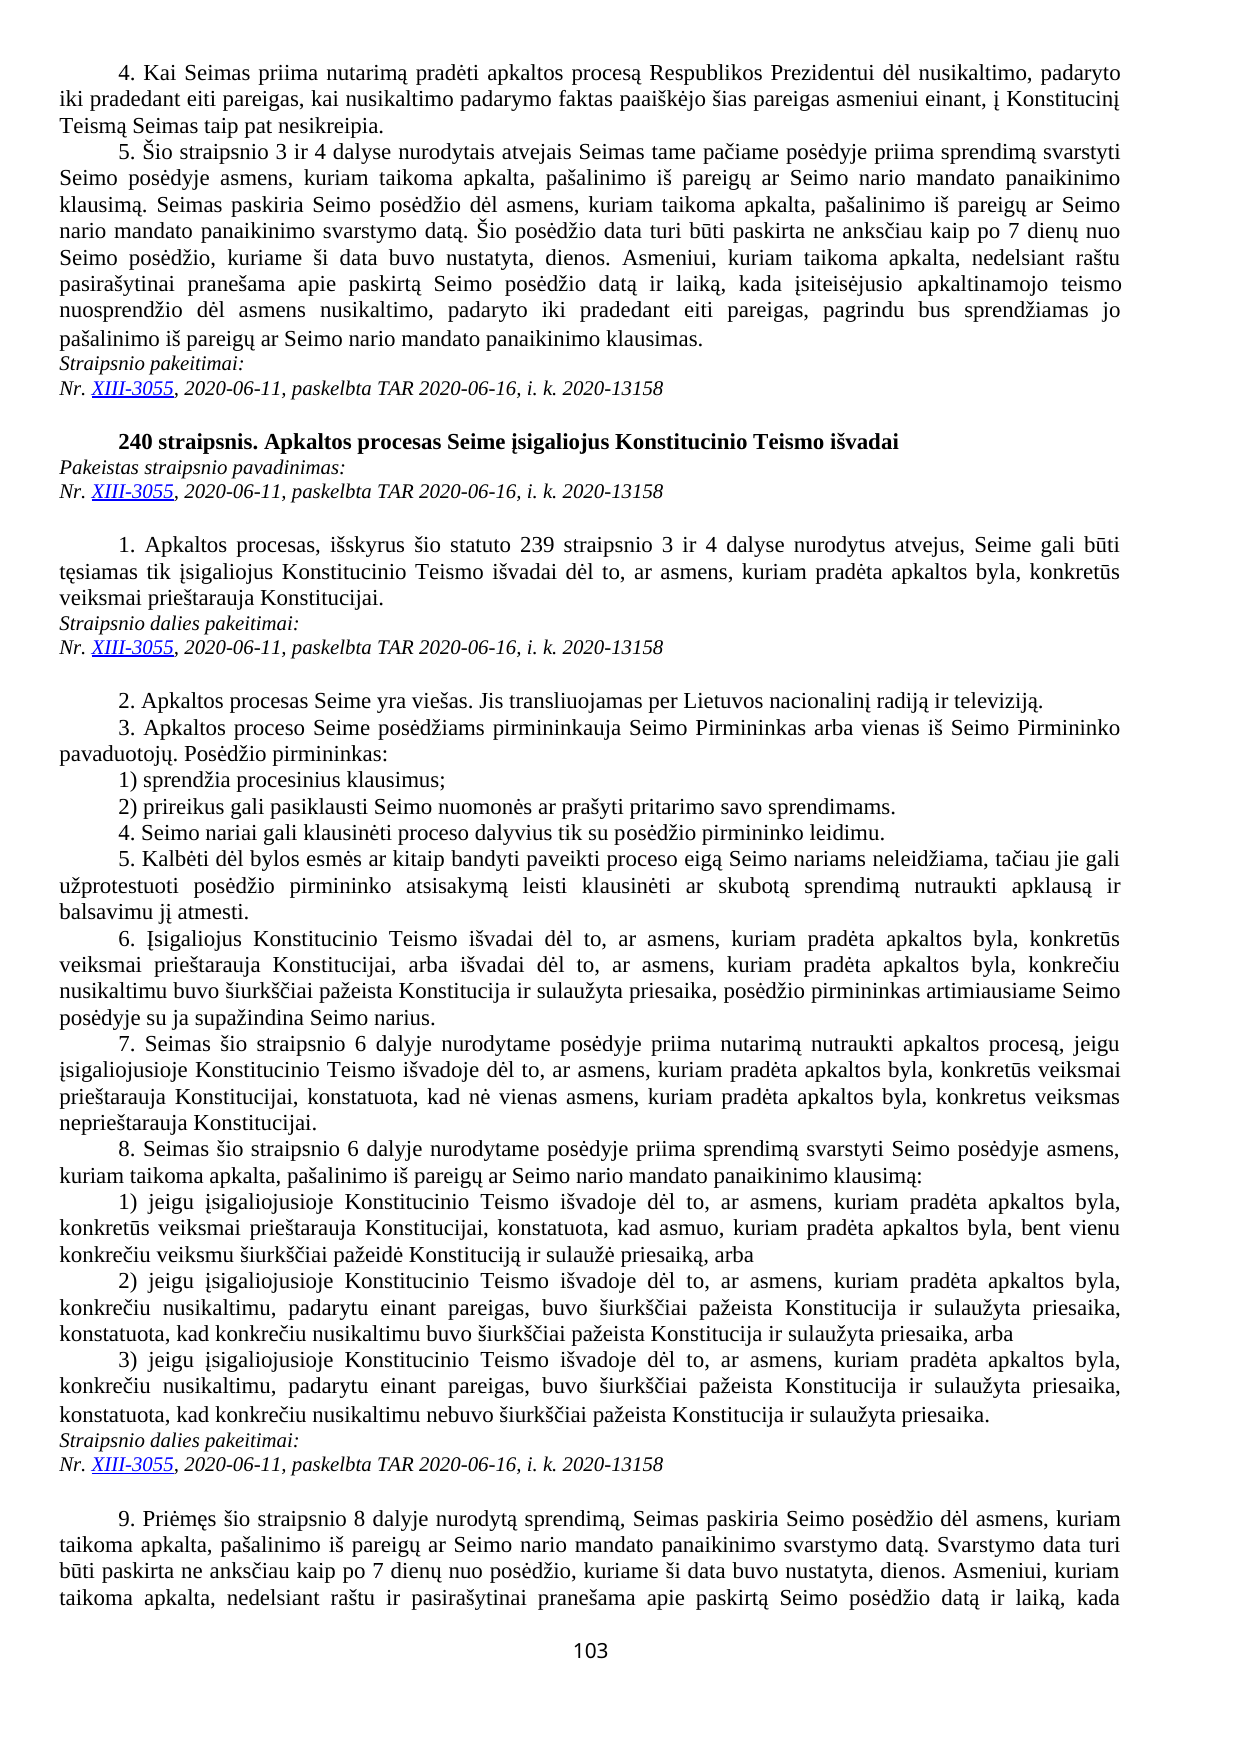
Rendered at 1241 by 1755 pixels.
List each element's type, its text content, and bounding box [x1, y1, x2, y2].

text Nr. XIII-3055, 2020-06-11, paskelbta TAR 2020-06-16, i. k. 2020-13158 [59, 1452, 1122, 1476]
text Straipsnio dalies pakeitimai: [59, 611, 1122, 634]
text 3. Apkaltos proceso Seime posėdžiams pirmininkauja Seimo Pirmininkas arba vienas iš Seimo Pirmininko pavaduotojų. Posėdžio pirmininkas: [59, 714, 1122, 766]
text 1. Apkaltos procesas, išskyrus šio statuto 239 straipsnio 3 ir 4 dalyse nurodytus atvejus, Seime gali būti tęsiamas tik įsigaliojus Konstitucinio Teismo išvadai dėl to, ar asmens, kuriam pradėta apkaltos byla, konkretūs veiksmai prieštarauja Konstitucijai. [59, 531, 1122, 611]
text 240 straipsnis. Apkaltos procesas Seime įsigaliojus Konstitucinio Teismo išvadai [59, 428, 1122, 454]
text 7. Seimas šio straipsnio 6 dalyje nurodytame posėdyje priima nutarimą nutraukti apkaltos procesą, jeigu įsigaliojusioje Konstitucinio Teismo išvadoje dėl to, ar asmens, kuriam pradėta apkaltos byla, konkretūs veiksmai prieštarauja Konstitucijai, konstatuota, kad nė vienas asmens, kuriam pradėta apkaltos byla, konkretus veiksmas neprieštarauja Konstitucijai. [59, 1030, 1122, 1135]
text 3) jeigu įsigaliojusioje Konstitucinio Teismo išvadoje dėl to, ar asmens, kuriam pradėta apkaltos byla, konkrečiu nusikaltimu, padarytu einant pareigas, buvo šiurkščiai pažeista Konstitucija ir sulaužyta priesaika, konstatuota, kad konkrečiu nusikaltimu nebuvo šiurkščiai pažeista Konstitucija ir sulaužyta priesaika. [59, 1346, 1122, 1428]
text 1) jeigu įsigaliojusioje Konstitucinio Teismo išvadoje dėl to, ar asmens, kuriam pradėta apkaltos byla, konkretūs veiksmai prieštarauja Konstitucijai, konstatuota, kad asmuo, kuriam pradėta apkaltos byla, bent vienu konkrečiu veiksmu šiurkščiai pažeidė Konstituciją ir sulaužė priesaiką, arba [59, 1188, 1122, 1267]
text 8. Seimas šio straipsnio 6 dalyje nurodytame posėdyje priima sprendimą svarstyti Seimo posėdyje asmens, kuriam taikoma apkalta, pašalinimo iš pareigų ar Seimo nario mandato panaikinimo klausimą: [59, 1135, 1122, 1188]
text Pakeistas straipsnio pavadinimas: [59, 454, 1122, 479]
text 5. Kalbėti dėl bylos esmės ar kitaip bandyti paveikti proceso eigą Seimo nariams neleidžiama, tačiau jie gali užprotestuoti posėdžio pirmininko atsisakymą leisti klausinėti ar skubotą sprendimą nutraukti apklausą ir balsavimu jį atmesti. [59, 846, 1122, 924]
text 6. Įsigaliojus Konstitucinio Teismo išvadai dėl to, ar asmens, kuriam pradėta apkaltos byla, konkretūs veiksmai prieštarauja Konstitucijai, arba išvadai dėl to, ar asmens, kuriam pradėta apkaltos byla, konkrečiu nusikaltimu buvo šiurkščiai pažeista Konstitucija ir sulaužyta priesaika, posėdžio pirmininkas artimiausiame Seimo posėdyje su ja supažindina Seimo narius. [59, 924, 1122, 1030]
text Nr. XIII-3055, 2020-06-11, paskelbta TAR 2020-06-16, i. k. 2020-13158 [59, 375, 1122, 399]
text Straipsnio dalies pakeitimai: [59, 1428, 1122, 1452]
text 2) jeigu įsigaliojusioje Konstitucinio Teismo išvadoje dėl to, ar asmens, kuriam pradėta apkaltos byla, konkrečiu nusikaltimu, padarytu einant pareigas, buvo šiurkščiai pažeista Konstitucija ir sulaužyta priesaika, konstatuota, kad konkrečiu nusikaltimu buvo šiurkščiai pažeista Konstitucija ir sulaužyta priesaika, arba [59, 1267, 1122, 1346]
text 2. Apkaltos procesas Seime yra viešas. Jis transliuojamas per Lietuvos nacionalinį radiją ir televiziją. [59, 687, 1122, 714]
text Nr. XIII-3055, 2020-06-11, paskelbta TAR 2020-06-16, i. k. 2020-13158 [59, 479, 1122, 503]
text 4. Seimo nariai gali klausinėti proceso dalyvius tik su posėdžio pirmininko leidimu. [59, 819, 1122, 846]
text Straipsnio pakeitimai: [59, 351, 1122, 375]
text 9. Priėmęs šio straipsnio 8 dalyje nurodytą sprendimą, Seimas paskiria Seimo posėdžio dėl asmens, kuriam taikoma apkalta, pašalinimo iš pareigų ar Seimo nario mandato panaikinimo svarstymo datą. Svarstymo data turi būti paskirta ne anksčiau kaip po 7 dienų nuo posėdžio, kuriame ši data buvo nustatyta, dienos. Asmeniui, kuriam taikoma apkalta, nedelsiant raštu ir pasirašytinai pranešama apie paskirtą Seimo posėdžio datą ir laiką, kada [59, 1504, 1122, 1610]
text 5. Šio straipsnio 3 ir 4 dalyse nurodytais atvejais Seimas tame pačiame posėdyje priima sprendimą svarstyti Seimo posėdyje asmens, kuriam taikoma apkalta, pašalinimo iš pareigų ar Seimo nario mandato panaikinimo klausimą. Seimas paskiria Seimo posėdžio dėl asmens, kuriam taikoma apkalta, pašalinimo iš pareigų ar Seimo nario mandato panaikinimo svarstymo datą. Šio posėdžio data turi būti paskirta ne anksčiau kaip po 7 dienų nuo Seimo posėdžio, kuriame ši data buvo nustatyta, dienos. Asmeniui, kuriam taikoma apkalta, nedelsiant raštu pasirašytinai pranešama apie paskirtą Seimo posėdžio datą ir laiką, kada įsiteisėjusio apkaltinamojo teismo nuosprendžio dėl asmens nusikaltimo, padaryto iki pradedant eiti pareigas, pagrindu bus sprendžiamas jo pašalinimo iš pareigų ar Seimo nario mandato panaikinimo klausimas. [59, 138, 1122, 351]
text 4. Kai Seimas priima nutarimą pradėti apkaltos procesą Respublikos Prezidentui dėl nusikaltimo, padaryto iki pradedant eiti pareigas, kai nusikaltimo padarymo faktas paaiškėjo šias pareigas asmeniui einant, į Konstitucinį Teismą Seimas taip pat nesikreipia. [59, 59, 1122, 138]
text 2) prireikus gali pasiklausti Seimo nuomonės ar prašyti pritarimo savo sprendimams. [59, 793, 1122, 819]
text Nr. XIII-3055, 2020-06-11, paskelbta TAR 2020-06-16, i. k. 2020-13158 [59, 634, 1122, 659]
text 1) sprendžia procesinius klausimus; [59, 766, 1122, 793]
